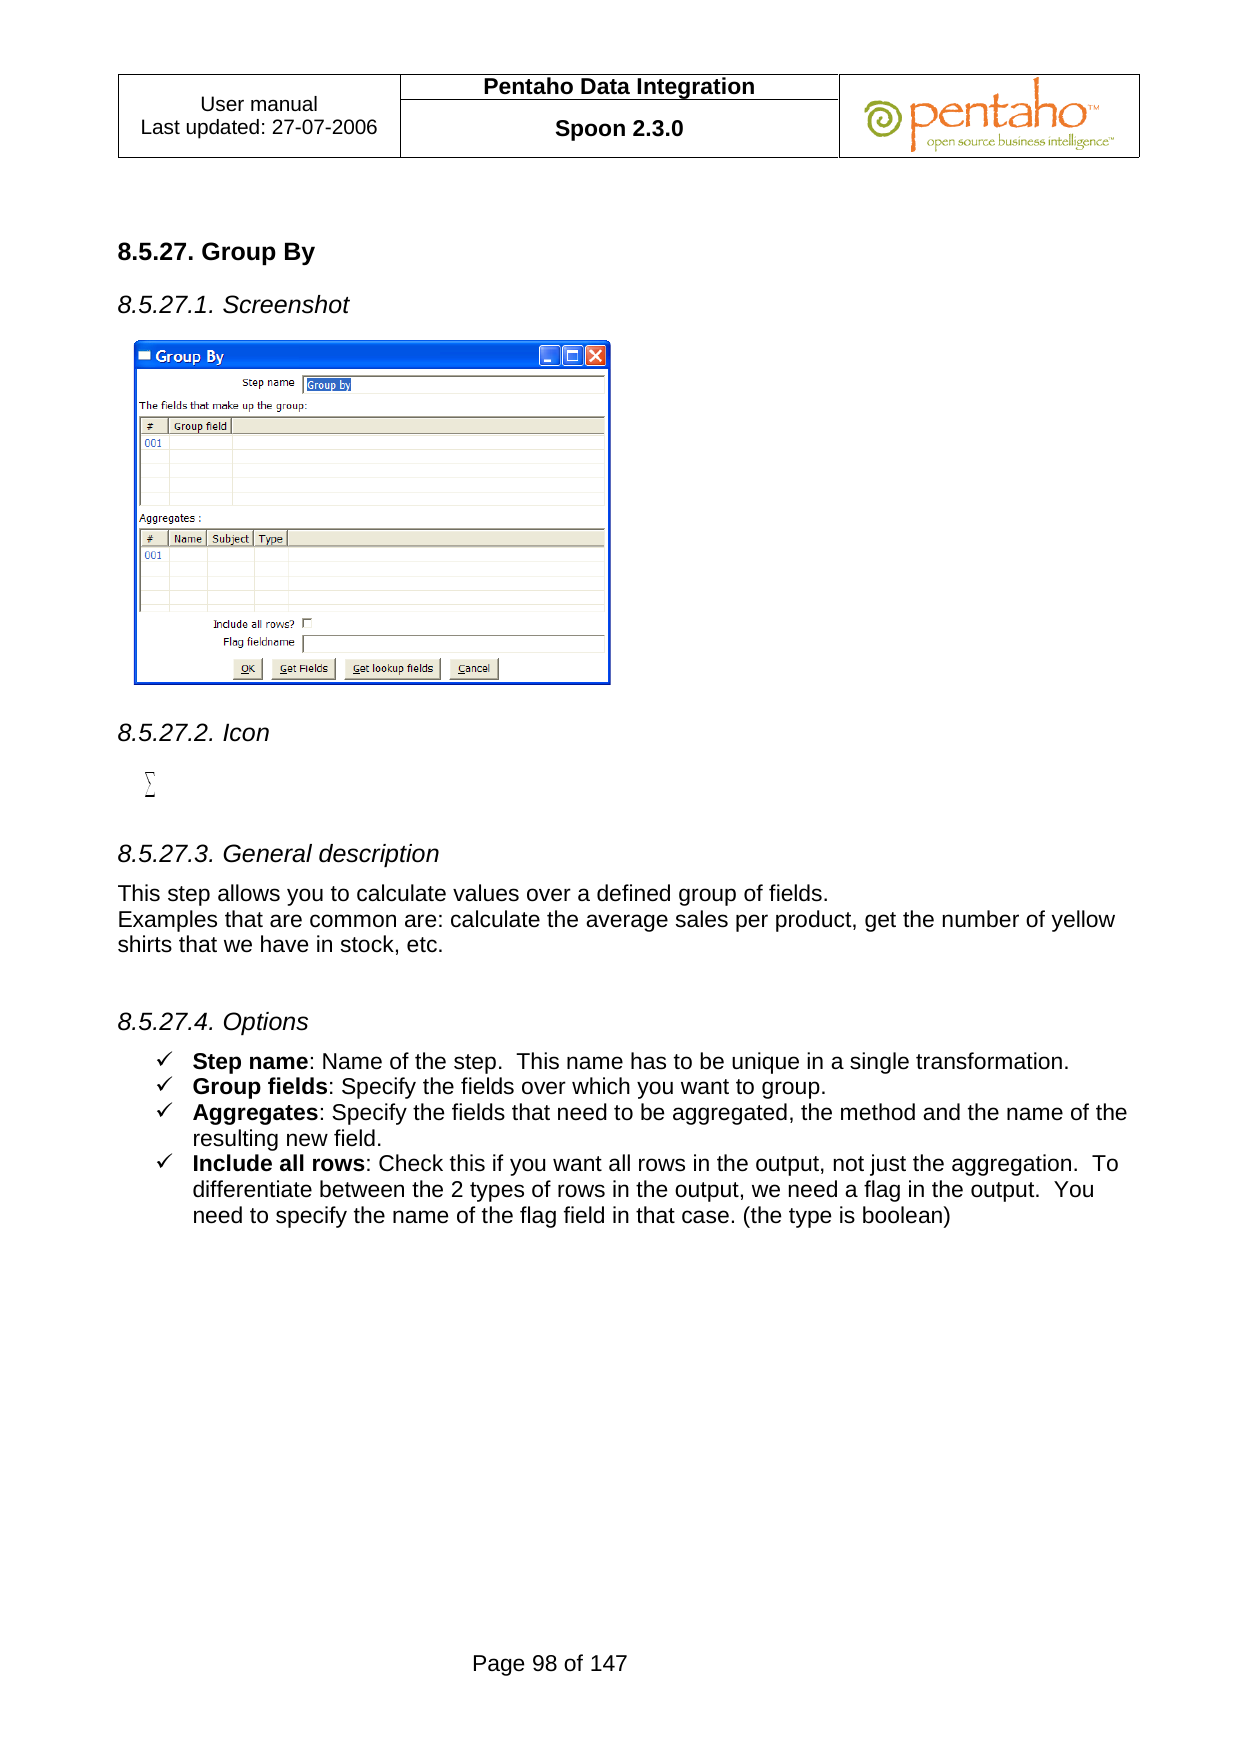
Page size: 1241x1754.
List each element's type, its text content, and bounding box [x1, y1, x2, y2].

list Include all rows: Check this if you want all rows in the output, not just the aggregation. To differentiate between the 2 types of rows in the output, we need a flag in the output. You need to specify the name of the flag field in that case. (the type is boolean) [155, 1151, 1137, 1228]
list Aggregates: Specify the fields that need to be aggregated, the method and the name of the resulting new field. [155, 1100, 1137, 1151]
subtitle Options [117, 1008, 1137, 1036]
subtitle Group By [117, 238, 1137, 266]
list Group fields: Specify the fields over which you want to group. [155, 1074, 1137, 1100]
subtitle General description [117, 840, 1137, 868]
subtitle Screenshot [117, 291, 1137, 319]
picture [140, 768, 158, 802]
picture [133, 340, 611, 685]
text Examples that are common are: calculate the average sales per product, get the number of yellow shirts that we have in stock, etc. [117, 906, 1137, 957]
list Step name: Name of the step. This name has to be unique in a single transformation. [155, 1048, 1137, 1074]
subtitle Icon [117, 718, 1137, 747]
text This step allows you to calculate values over a defined group of fields. [117, 881, 1137, 906]
